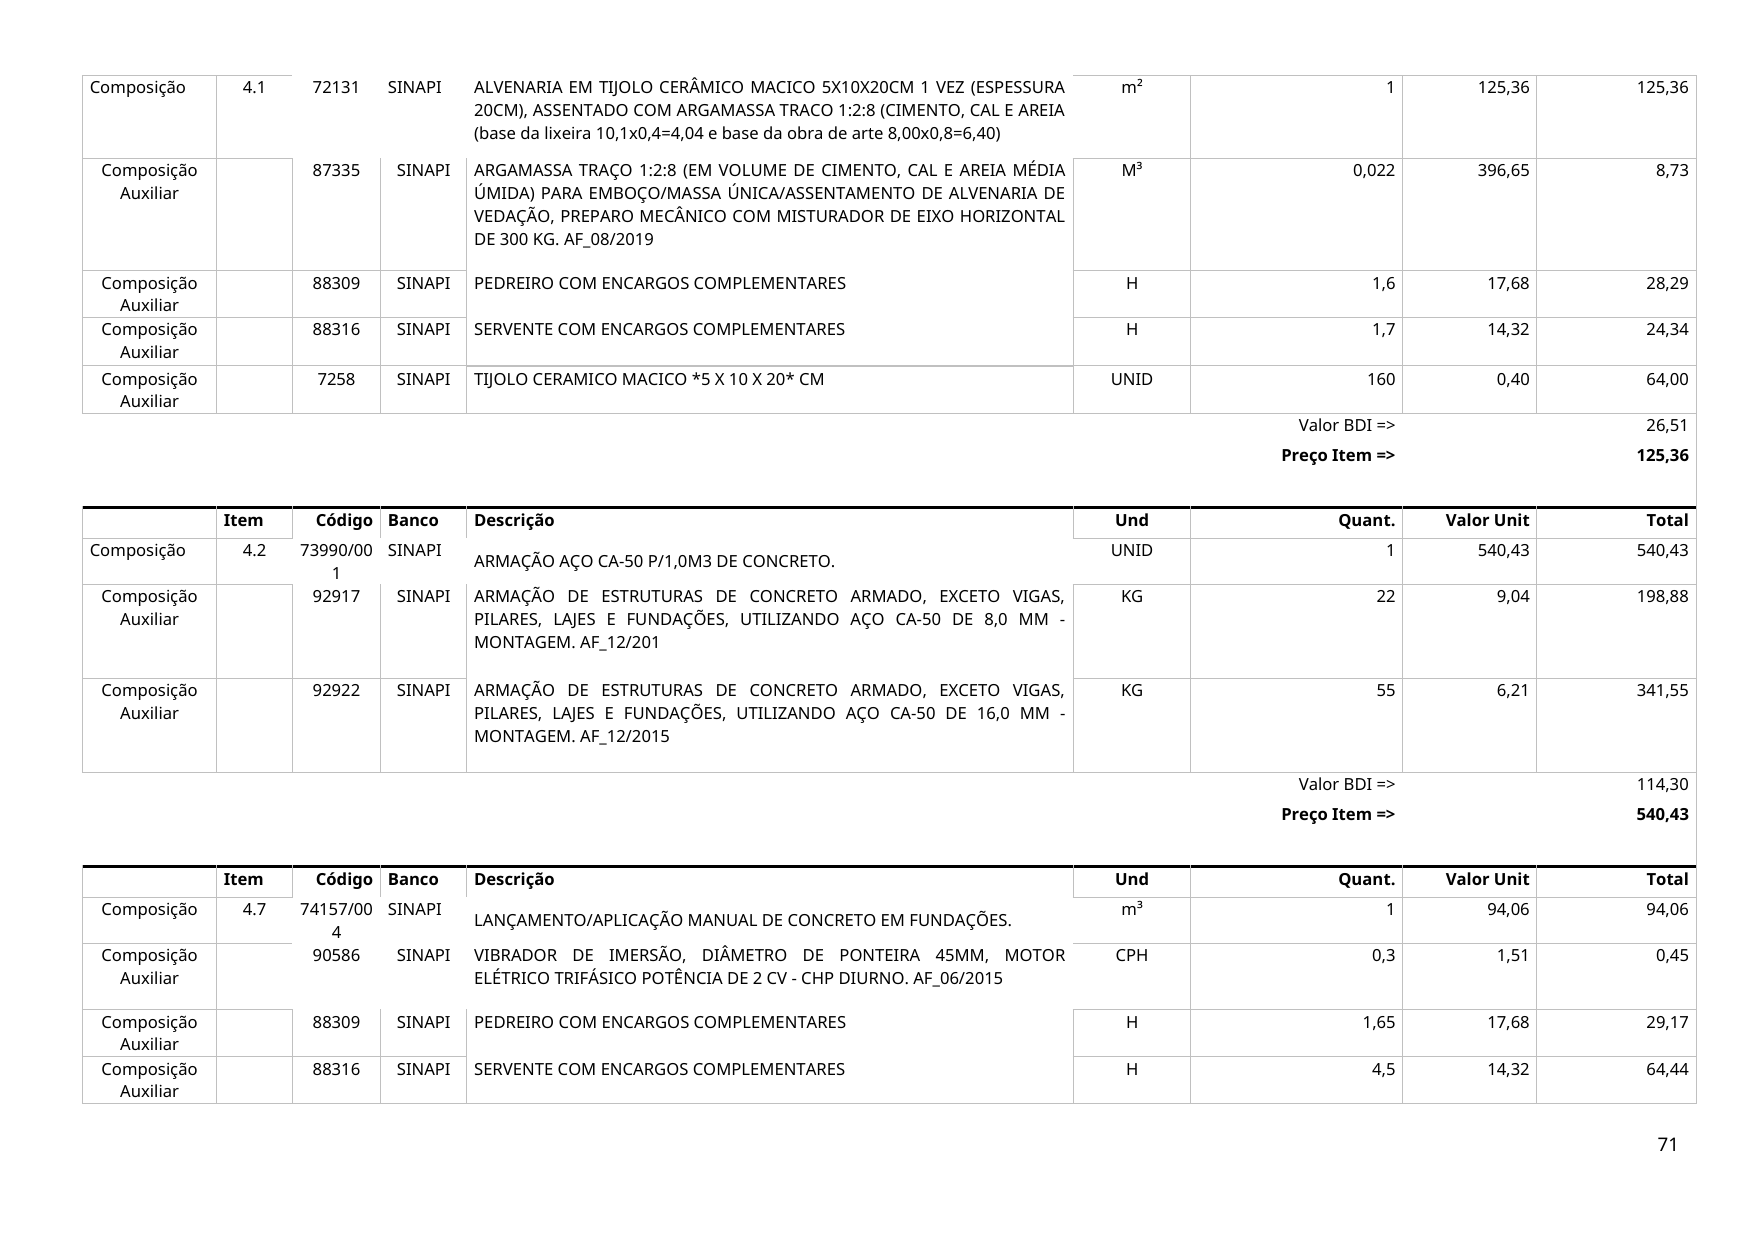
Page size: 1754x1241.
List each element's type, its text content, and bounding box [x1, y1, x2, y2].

table_cell Composição Auxiliar [83, 318, 216, 365]
table_cell 114,30 [1537, 773, 1696, 803]
table_cell 74157/004 [292, 897, 380, 943]
table_cell SINAPI [381, 679, 466, 772]
table_cell [1702, 803, 1713, 834]
table_cell [380, 803, 467, 834]
table_cell [1403, 773, 1537, 803]
table_cell [216, 803, 292, 834]
table_cell 88309 [293, 1009, 380, 1056]
table_cell [1073, 475, 1191, 506]
table_cell [1697, 1056, 1702, 1103]
table_cell m² [1073, 76, 1190, 158]
table_cell [1537, 475, 1696, 506]
table_cell 125,36 [1537, 76, 1696, 158]
table_cell [380, 444, 467, 475]
table_cell Preço Item => [1191, 444, 1403, 475]
table_cell 87335 [293, 158, 380, 270]
table_cell [1697, 584, 1702, 678]
table_cell [217, 585, 292, 678]
table_cell Composição [83, 898, 216, 943]
table_cell SERVENTE COM ENCARGOS COMPLEMENTARES [467, 317, 1073, 365]
table_cell 1 [1191, 898, 1402, 943]
table_cell 0,45 [1537, 944, 1696, 1009]
table_cell SINAPI [381, 366, 466, 413]
table_cell [1403, 803, 1537, 834]
table_cell ARMAÇÃO AÇO CA-50 P/1,0M3 DE CONCRETO. [467, 538, 1073, 584]
table_cell [1697, 834, 1702, 865]
table_cell 72131 [292, 75, 380, 158]
table_cell SINAPI [380, 897, 467, 943]
table_cell 4.2 [217, 539, 292, 584]
table_cell 55 [1191, 679, 1402, 772]
table_cell 22 [1191, 585, 1402, 678]
table_cell [217, 679, 292, 772]
table_cell [467, 475, 1073, 506]
table_cell [1702, 444, 1713, 475]
table_cell ALVENARIA EM TIJOLO CERÂMICO MACICO 5X10X20CM 1 VEZ (ESPESSURA 20CM), ASSENTADO COM ARGAMASSA TRACO 1:2:8 (CIMENTO, CAL E AREIA (base da lixeira 10,1x0,4=4,04 e base da obra de arte 8,00x0,8=6,40) [467, 75, 1073, 158]
table_cell KG [1074, 679, 1190, 772]
table_cell [467, 444, 1191, 475]
table_cell [1702, 270, 1713, 317]
table_cell SINAPI [380, 943, 467, 1009]
table_cell [217, 271, 292, 317]
table_cell PEDREIRO COM ENCARGOS COMPLEMENTARES [467, 1009, 1073, 1056]
table_cell [1697, 865, 1702, 897]
table_cell [216, 444, 292, 475]
table_cell 0,40 [1403, 366, 1536, 413]
table_cell 17,68 [1403, 1010, 1536, 1056]
table_cell [467, 773, 1191, 803]
table_cell [1697, 506, 1702, 538]
table_cell 88316 [293, 1057, 380, 1103]
table_cell [1697, 413, 1702, 444]
table_cell 24,34 [1537, 318, 1696, 365]
table_cell Item [217, 509, 292, 538]
table_cell [1403, 444, 1537, 475]
table_cell [467, 834, 1073, 865]
table_cell [292, 414, 380, 444]
table_cell SERVENTE COM ENCARGOS COMPLEMENTARES [467, 1056, 1073, 1103]
table_cell VIBRADOR DE IMERSÃO, DIÂMETRO DE PONTEIRA 45MM, MOTOR ELÉTRICO TRIFÁSICO POTÊNCIA DE 2 CV - CHP DIURNO. AF_06/2015 [467, 943, 1073, 1009]
table_cell 1,6 [1191, 271, 1402, 317]
table_cell Banco [381, 509, 466, 538]
table_cell [82, 803, 216, 834]
table_cell Banco [381, 868, 466, 897]
table_cell Composição Auxiliar [83, 271, 216, 317]
table_cell 0,022 [1191, 159, 1402, 270]
table_cell SINAPI [381, 158, 466, 270]
table_cell Composição Auxiliar [83, 944, 216, 1009]
table_cell 396,65 [1403, 159, 1536, 270]
table_cell 94,06 [1403, 898, 1536, 943]
table_cell [83, 509, 216, 538]
table_cell 73990/001 [292, 538, 380, 584]
table_cell [1403, 414, 1537, 444]
table_cell ARMAÇÃO DE ESTRUTURAS DE CONCRETO ARMADO, EXCETO VIGAS, PILARES, LAJES E FUNDAÇÕES, UTILIZANDO AÇO CA-50 DE 16,0 MM - MONTAGEM. AF_12/2015 [467, 678, 1073, 772]
table_cell TIJOLO CERAMICO MACICO *5 X 10 X 20* CM [467, 367, 1073, 413]
table_cell [1702, 538, 1713, 584]
table_cell 1 [1191, 539, 1402, 584]
table_cell Und [1074, 509, 1190, 538]
table_cell [1702, 317, 1713, 365]
table_cell UNID [1073, 539, 1190, 584]
table_cell [1702, 1056, 1713, 1103]
table_cell [216, 773, 292, 803]
table_cell [380, 773, 467, 803]
table_cell 28,29 [1537, 271, 1696, 317]
table_cell [1697, 270, 1702, 317]
table_cell m³ [1073, 898, 1190, 943]
table_cell 540,43 [1537, 803, 1696, 834]
table_cell LANÇAMENTO/APLICAÇÃO MANUAL DE CONCRETO EM FUNDAÇÕES. [467, 897, 1073, 943]
table_cell 64,44 [1537, 1057, 1696, 1103]
table_cell [217, 159, 292, 270]
table_cell 540,43 [1537, 539, 1696, 584]
table_cell [1697, 317, 1702, 365]
table_cell Composição Auxiliar [83, 585, 216, 678]
table_cell SINAPI [381, 1009, 466, 1056]
table_cell SINAPI [381, 318, 466, 365]
table_cell 341,55 [1537, 679, 1696, 772]
table_cell [1697, 75, 1702, 158]
table_cell ARGAMASSA TRAÇO 1:2:8 (EM VOLUME DE CIMENTO, CAL E AREIA MÉDIA ÚMIDA) PARA EMBOÇO/MASSA ÚNICA/ASSENTAMENTO DE ALVENARIA DE VEDAÇÃO, PREPARO MECÂNICO COM MISTURADOR DE EIXO HORIZONTAL DE 300 KG. AF_08/2019 [467, 158, 1073, 270]
table_cell [216, 414, 292, 444]
table_cell 7258 [293, 366, 380, 413]
table_cell Composição Auxiliar [83, 159, 216, 270]
table_cell ARMAÇÃO DE ESTRUTURAS DE CONCRETO ARMADO, EXCETO VIGAS, PILARES, LAJES E FUNDAÇÕES, UTILIZANDO AÇO CA-50 DE 8,0 MM - MONTAGEM. AF_12/201 [467, 584, 1073, 678]
table_cell [1702, 75, 1713, 158]
table_cell [1697, 772, 1702, 803]
table_cell 9,04 [1403, 585, 1536, 678]
table_cell 14,32 [1403, 1057, 1536, 1103]
table_cell 92917 [293, 584, 380, 678]
table_cell [82, 475, 216, 506]
table_cell 4.7 [217, 898, 292, 943]
table_cell [1702, 865, 1713, 897]
table_cell 0,3 [1191, 944, 1402, 1009]
table_cell [1702, 475, 1713, 506]
table_cell [1702, 834, 1713, 865]
table_cell [1702, 897, 1713, 943]
table_cell [1191, 475, 1403, 506]
table_cell 94,06 [1537, 898, 1696, 943]
table_cell [217, 1010, 292, 1056]
table_cell H [1074, 1057, 1190, 1103]
table_cell 92922 [293, 679, 380, 772]
table_cell Und [1074, 868, 1190, 897]
table_cell M³ [1074, 159, 1190, 270]
table_cell [467, 414, 1191, 444]
table_cell 17,68 [1403, 271, 1536, 317]
table_cell [1697, 158, 1702, 270]
table_cell [1702, 506, 1713, 538]
table_cell [292, 773, 380, 803]
table_cell SINAPI [381, 1057, 466, 1103]
table_cell [380, 414, 467, 444]
table_cell [292, 444, 380, 475]
table_cell Composição [83, 76, 216, 158]
table_cell SINAPI [380, 75, 467, 158]
table_cell 160 [1191, 366, 1402, 413]
table_cell Composição Auxiliar [83, 1057, 216, 1103]
table_cell 540,43 [1403, 539, 1536, 584]
table_cell [1702, 943, 1713, 1009]
table_cell Composição Auxiliar [83, 1010, 216, 1056]
table_cell [1697, 365, 1702, 413]
table_cell [292, 475, 380, 506]
table_cell Código [293, 868, 380, 897]
table_cell [217, 366, 292, 413]
table_cell [380, 475, 467, 506]
table_cell H [1074, 1010, 1190, 1056]
table_cell Preço Item => [1191, 803, 1403, 834]
table_cell Código [293, 509, 380, 538]
table_cell [1697, 897, 1702, 943]
table_cell Composição Auxiliar [83, 366, 216, 413]
table_cell [82, 773, 216, 803]
table_cell [217, 944, 292, 1009]
table_cell [1702, 1009, 1713, 1056]
table_cell [216, 475, 292, 506]
table_cell 14,32 [1403, 318, 1536, 365]
table_cell Valor BDI => [1191, 773, 1403, 803]
table_cell 6,21 [1403, 679, 1536, 772]
table_cell [1697, 1009, 1702, 1056]
table_cell Quant. [1191, 868, 1402, 897]
table_cell [217, 1057, 292, 1103]
table_cell SINAPI [381, 584, 466, 678]
table_cell H [1074, 318, 1190, 365]
table_cell Quant. [1191, 509, 1402, 538]
table_cell 125,36 [1403, 76, 1536, 158]
table_cell 4,5 [1191, 1057, 1402, 1103]
table_cell 1 [1191, 76, 1402, 158]
table_cell [1537, 834, 1696, 865]
table_cell [1702, 772, 1713, 803]
table_cell PEDREIRO COM ENCARGOS COMPLEMENTARES [467, 270, 1073, 317]
table_cell Valor Unit [1403, 509, 1536, 538]
table_cell 64,00 [1537, 366, 1696, 413]
table_cell Item [217, 868, 292, 897]
table_cell [1702, 584, 1713, 678]
table_cell Valor BDI => [1191, 414, 1403, 444]
table_cell 198,88 [1537, 585, 1696, 678]
table_cell KG [1074, 585, 1190, 678]
table_cell Descrição [467, 868, 1073, 897]
table_cell [1191, 834, 1403, 865]
table_cell [1702, 158, 1713, 270]
table_cell [217, 318, 292, 365]
table_cell 29,17 [1537, 1010, 1696, 1056]
table_cell [1702, 413, 1713, 444]
table_cell Total [1537, 509, 1696, 538]
table_cell [292, 803, 380, 834]
table_cell UNID [1074, 366, 1190, 413]
table_cell [1702, 678, 1713, 772]
table_cell [83, 868, 216, 897]
table_cell 88316 [293, 318, 380, 365]
table_cell H [1074, 271, 1190, 317]
table_cell Composição Auxiliar [83, 679, 216, 772]
table_cell Total [1537, 868, 1696, 897]
table_cell [1702, 365, 1713, 413]
table_cell [82, 444, 216, 475]
table_cell 1,7 [1191, 318, 1402, 365]
table_cell 88309 [293, 271, 380, 317]
table_cell Composição [83, 539, 216, 584]
table_cell [1403, 475, 1537, 506]
table_cell [1403, 834, 1537, 865]
table_cell 8,73 [1537, 159, 1696, 270]
table_cell 1,51 [1403, 944, 1536, 1009]
table_cell Valor Unit [1403, 868, 1536, 897]
table_cell [82, 414, 216, 444]
table_cell SINAPI [380, 538, 467, 584]
table_cell 4.1 [217, 76, 292, 158]
table_cell [1697, 475, 1702, 506]
table_cell SINAPI [381, 271, 466, 317]
table_cell 26,51 [1537, 414, 1696, 444]
table_cell [1697, 444, 1702, 475]
table_cell [380, 834, 467, 865]
table_cell 90586 [292, 943, 380, 1009]
table_cell 1,65 [1191, 1010, 1402, 1056]
table_cell CPH [1073, 944, 1190, 1009]
table_cell [1073, 834, 1191, 865]
table_cell [216, 834, 292, 865]
table_cell [1697, 943, 1702, 1009]
table_cell [1697, 538, 1702, 584]
table_cell [292, 834, 380, 865]
table_cell 125,36 [1537, 444, 1696, 475]
table_cell [467, 803, 1191, 834]
table_cell [1697, 678, 1702, 772]
table_cell [82, 834, 216, 865]
table_cell [1697, 803, 1702, 834]
table_cell Descrição [467, 509, 1073, 538]
